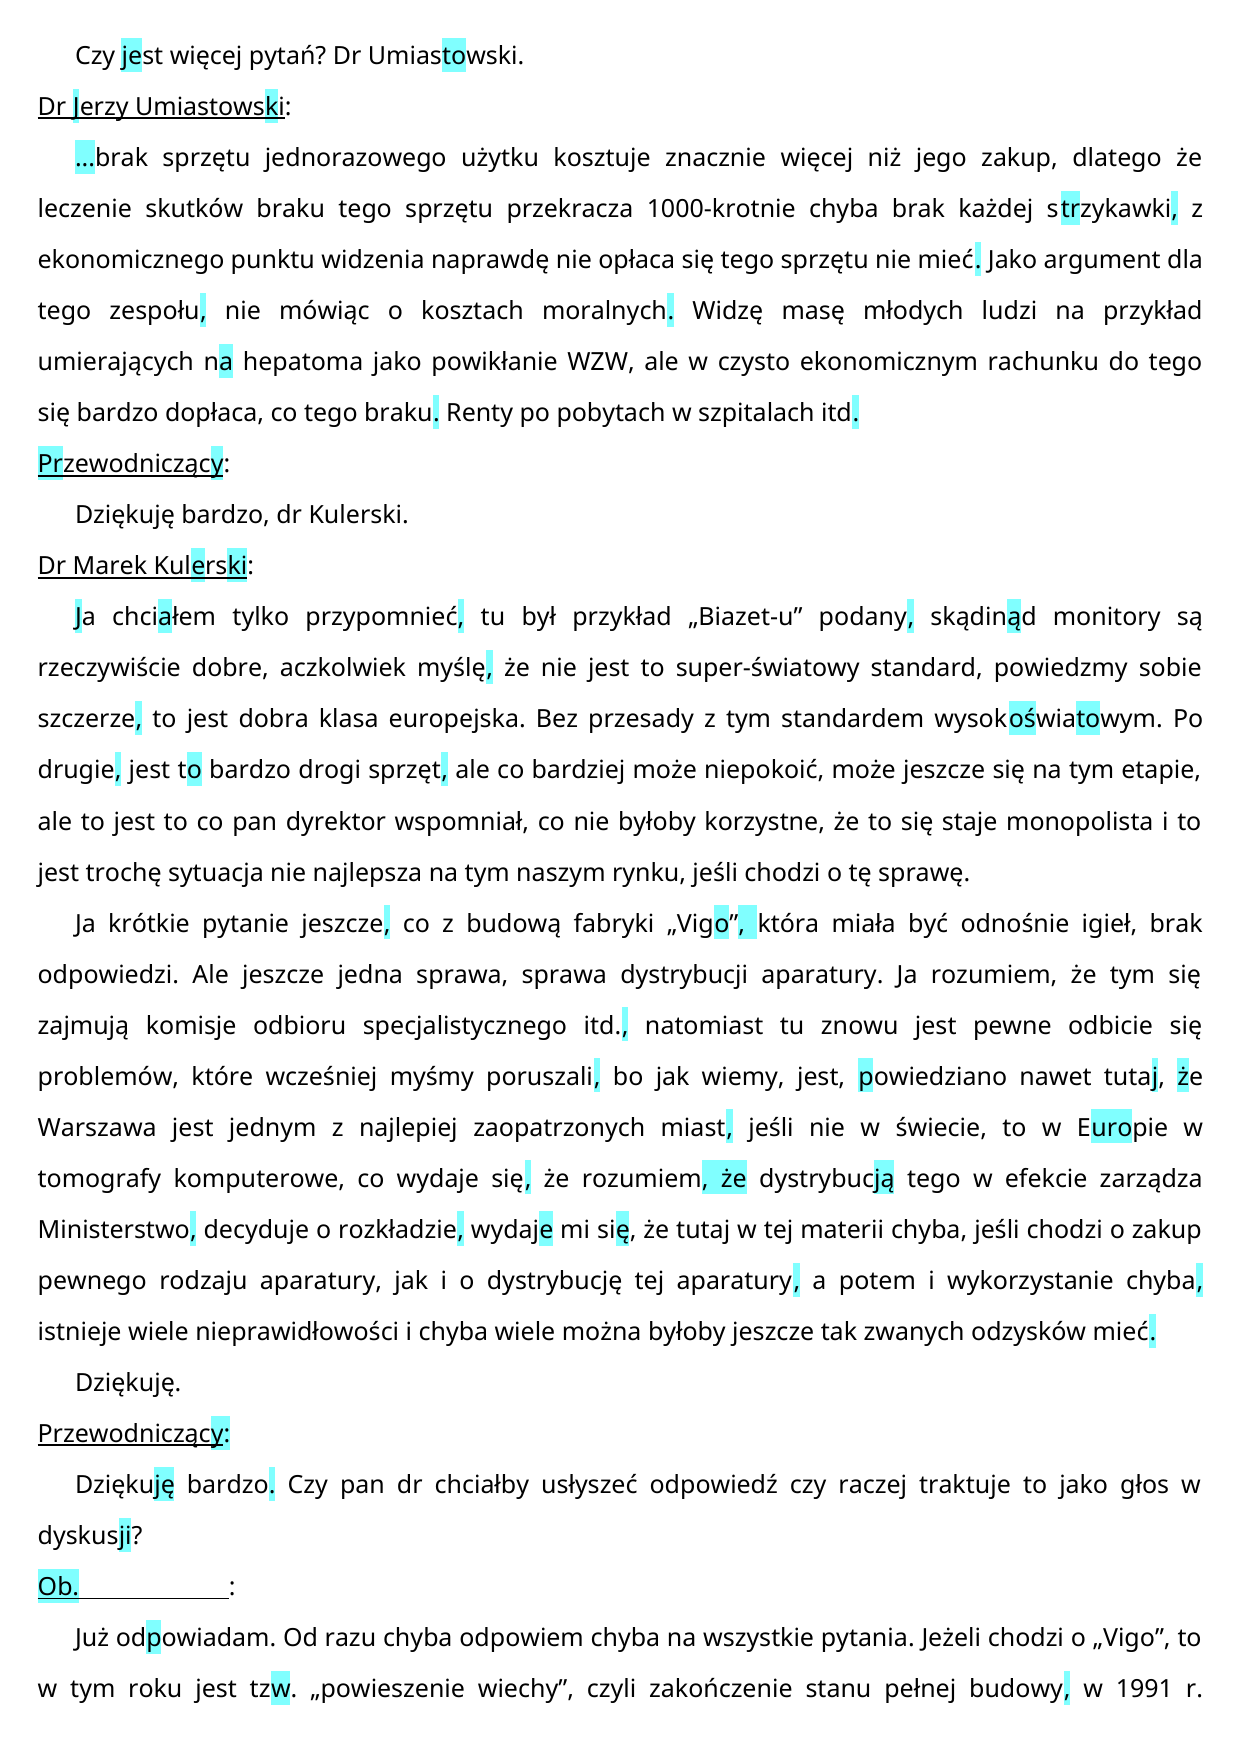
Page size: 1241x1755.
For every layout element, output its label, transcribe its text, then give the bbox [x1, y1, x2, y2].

text Przewodniczący: [37, 446, 1203, 480]
text ...brak sprzętu jednorazowego użytku kosztuje znacznie więcej niż jego zakup, dlatego że leczenie skutków braku tego sprzętu przekracza 1000-krotnie chyba brak każdej strzykawki, z ekonomicznego punktu widzenia naprawdę nie opłaca się tego sprzętu nie mieć. Jako argument dla tego zespołu, nie mówiąc o kosztach moralnych. Widzę masę młodych ludzi na przykład umierających na hepatoma jako powikłanie WZW, ale w czysto ekonomicznym rachunku do tego się bardzo dopłaca, co tego braku. Renty po pobytach w szpitalach itd. [37, 139, 1203, 429]
text Dziękuję. [37, 1364, 1203, 1399]
text Dr Jerzy Umiastowski: [37, 88, 1203, 123]
text Ja krótkie pytanie jeszcze, co z budową fabryki „Vigo”, która miała być odnośnie igieł, brak odpowiedzi. Ale jeszcze jedna sprawa, sprawa dystrybucji aparatury. Ja rozumiem, że tym się zajmują komisje odbioru specjalistycznego itd., natomiast tu znowu jest pewne odbicie się problemów, które wcześniej myśmy poruszali, bo jak wiemy, jest, powiedziano nawet tutaj, że Warszawa jest jednym z najlepiej zaopatrzonych miast, jeśli nie w świecie, to w Europie w tomografy komputerowe, co wydaje się, że rozumiem, że dystrybucją tego w efekcie zarządza Ministerstwo, decyduje o rozkładzie, wydaje mi się, że tutaj w tej materii chyba, jeśli chodzi o zakup pewnego rodzaju aparatury, jak i o dystrybucję tej aparatury, a potem i wykorzystanie chyba, istnieje wiele nieprawidłowości i chyba wiele można byłoby jeszcze tak zwanych odzysków mieć. [37, 905, 1203, 1348]
text Dziękuję bardzo, dr Kulerski. [37, 497, 1203, 531]
text Ob. : [37, 1569, 1203, 1603]
text Dr Marek Kulerski: [37, 548, 1203, 582]
text Dziękuję bardzo. Czy pan dr chciałby usłyszeć odpowiedź czy raczej traktuje to jako głos w dyskusji? [37, 1467, 1203, 1552]
text Ja chciałem tylko przypomnieć, tu był przykład „Biazet-u” podany, skądinąd monitory są rzeczywiście dobre, aczkolwiek myślę, że nie jest to super-światowy standard, powiedzmy sobie szczerze, to jest dobra klasa europejska. Bez przesady z tym standardem wysokoświatowym. Po drugie, jest to bardzo drogi sprzęt, ale co bardziej może niepokoić, może jeszcze się na tym etapie, ale to jest to co pan dyrektor wspomniał, co nie byłoby korzystne, że to się staje monopolista i to jest trochę sytuacja nie najlepsza na tym naszym rynku, jeśli chodzi o tę sprawę. [37, 599, 1203, 888]
text Już odpowiadam. Od razu chyba odpowiem chyba na wszystkie pytania. Jeżeli chodzi o „Vigo”, to w tym roku jest tzw. „powieszenie wiechy”, czyli zakończenie stanu pełnej budowy, w 1991 r. [37, 1620, 1203, 1705]
text Czy jest więcej pytań? Dr Umiastowski. [37, 37, 1203, 72]
text Przewodniczący: [37, 1416, 1203, 1450]
